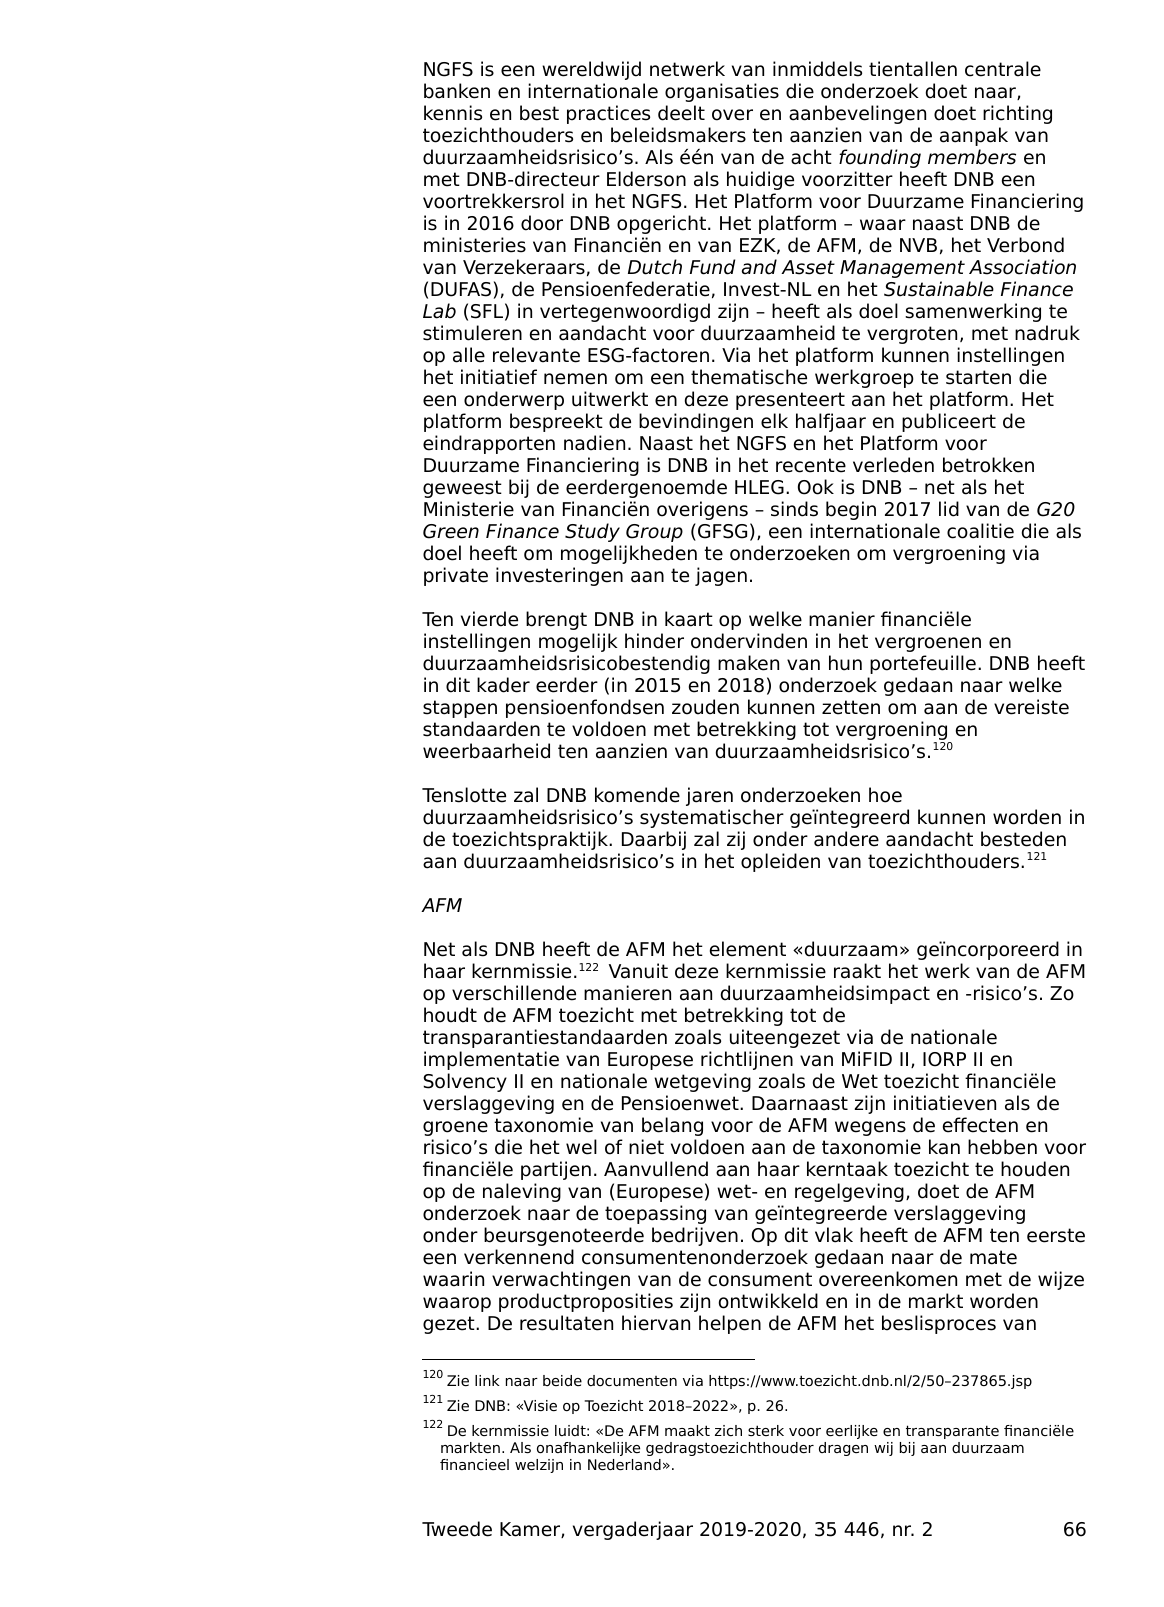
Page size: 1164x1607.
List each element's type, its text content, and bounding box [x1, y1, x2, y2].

text De kernmissie luidt: «De AFM maakt zich sterk voor eerlijke en transparante financiële markten. Als onafhankelijke gedragstoezichthouder dragen wij bij aan duurzaam financieel welzijn in Nederland». [422, 1418, 1087, 1474]
text Net als DNB heeft de AFM het element «duurzaam» geïncorporeerd in haar kernmissie. Vanuit deze kernmissie raakt het werk van de AFM op verschillende manieren aan duurzaamheidsimpact en -risico’s. Zo houdt de AFM toezicht met betrekking tot de transparantiestandaarden zoals uiteengezet via de nationale implementatie van Europese richtlijnen van MiFID II, IORP II en Solvency II en nationale wetgeving zoals de Wet toezicht financiële verslaggeving en de Pensioenwet. Daarnaast zijn initiatieven als de groene taxonomie van belang voor de AFM wegens de effecten en risico’s die het wel of niet voldoen aan de taxonomie kan hebben voor financiële partijen. Aanvullend aan haar kerntaak toezicht te houden op de naleving van (Europese) wet- en regelgeving, doet de AFM onderzoek naar de toepassing van geïntegreerde verslaggeving onder beursgenoteerde bedrijven. Op dit vlak heeft de AFM ten eerste een verkennend consumentenonderzoek gedaan naar de mate waarin verwachtingen van de consument overeenkomen met de wijze waarop productproposities zijn ontwikkeld en in de markt worden gezet. De resultaten hiervan helpen de AFM het beslisproces van [422, 939, 1087, 1335]
text NGFS is een wereldwijd netwerk van inmiddels tientallen centrale banken en internationale organisaties die onderzoek doet naar, kennis en best practices deelt over en aanbevelingen doet richting toezichthouders en beleidsmakers ten aanzien van de aanpak van duurzaamheidsrisico’s. Als één van de acht founding members en met DNB-directeur Elderson als huidige voorzitter heeft DNB een voortrekkersrol in het NGFS. Het Platform voor Duurzame Financiering is in 2016 door DNB opgericht. Het platform – waar naast DNB de ministeries van Financiën en van EZK, de AFM, de NVB, het Verbond van Verzekeraars, de Dutch Fund and Asset Management Association (DUFAS), de Pensioenfederatie, Invest-NL en het Sustainable Finance Lab (SFL) in vertegenwoordigd zijn – heeft als doel samenwerking te stimuleren en aandacht voor duurzaamheid te vergroten, met nadruk op alle relevante ESG-factoren. Via het platform kunnen instellingen het initiatief nemen om een thematische werkgroep te starten die een onderwerp uitwerkt en deze presenteert aan het platform. Het platform bespreekt de bevindingen elk halfjaar en publiceert de eindrapporten nadien. Naast het NGFS en het Platform voor Duurzame Financiering is DNB in het recente verleden betrokken geweest bij de eerdergenoemde HLEG. Ook is DNB – net als het Ministerie van Financiën overigens – sinds begin 2017 lid van de G20 Green Finance Study Group (GFSG), een internationale coalitie die als doel heeft om mogelijkheden te onderzoeken om vergroening via private investeringen aan te jagen. [422, 59, 1087, 587]
text Tenslotte zal DNB komende jaren onderzoeken hoe duurzaamheidsrisico’s systematischer geïntegreerd kunnen worden in de toezichtspraktijk. Daarbij zal zij onder andere aandacht besteden aan duurzaamheidsrisico’s in het opleiden van toezichthouders. [422, 785, 1087, 873]
text Ten vierde brengt DNB in kaart op welke manier financiële instellingen mogelijk hinder ondervinden in het vergroenen en duurzaamheidsrisicobestendig maken van hun portefeuille. DNB heeft in dit kader eerder (in 2015 en 2018) onderzoek gedaan naar welke stappen pensioenfondsen zouden kunnen zetten om aan de vereiste standaarden te voldoen met betrekking tot vergroening en weerbaarheid ten aanzien van duurzaamheidsrisico’s. [422, 609, 1087, 763]
text Zie link naar beide documenten via https://www.toezicht.dnb.nl/2/50–237865.jsp [422, 1368, 1087, 1391]
text Zie DNB: «Visie op Toezicht 2018–2022», p. 26. [422, 1393, 1087, 1416]
subtitle AFM [422, 895, 1087, 917]
